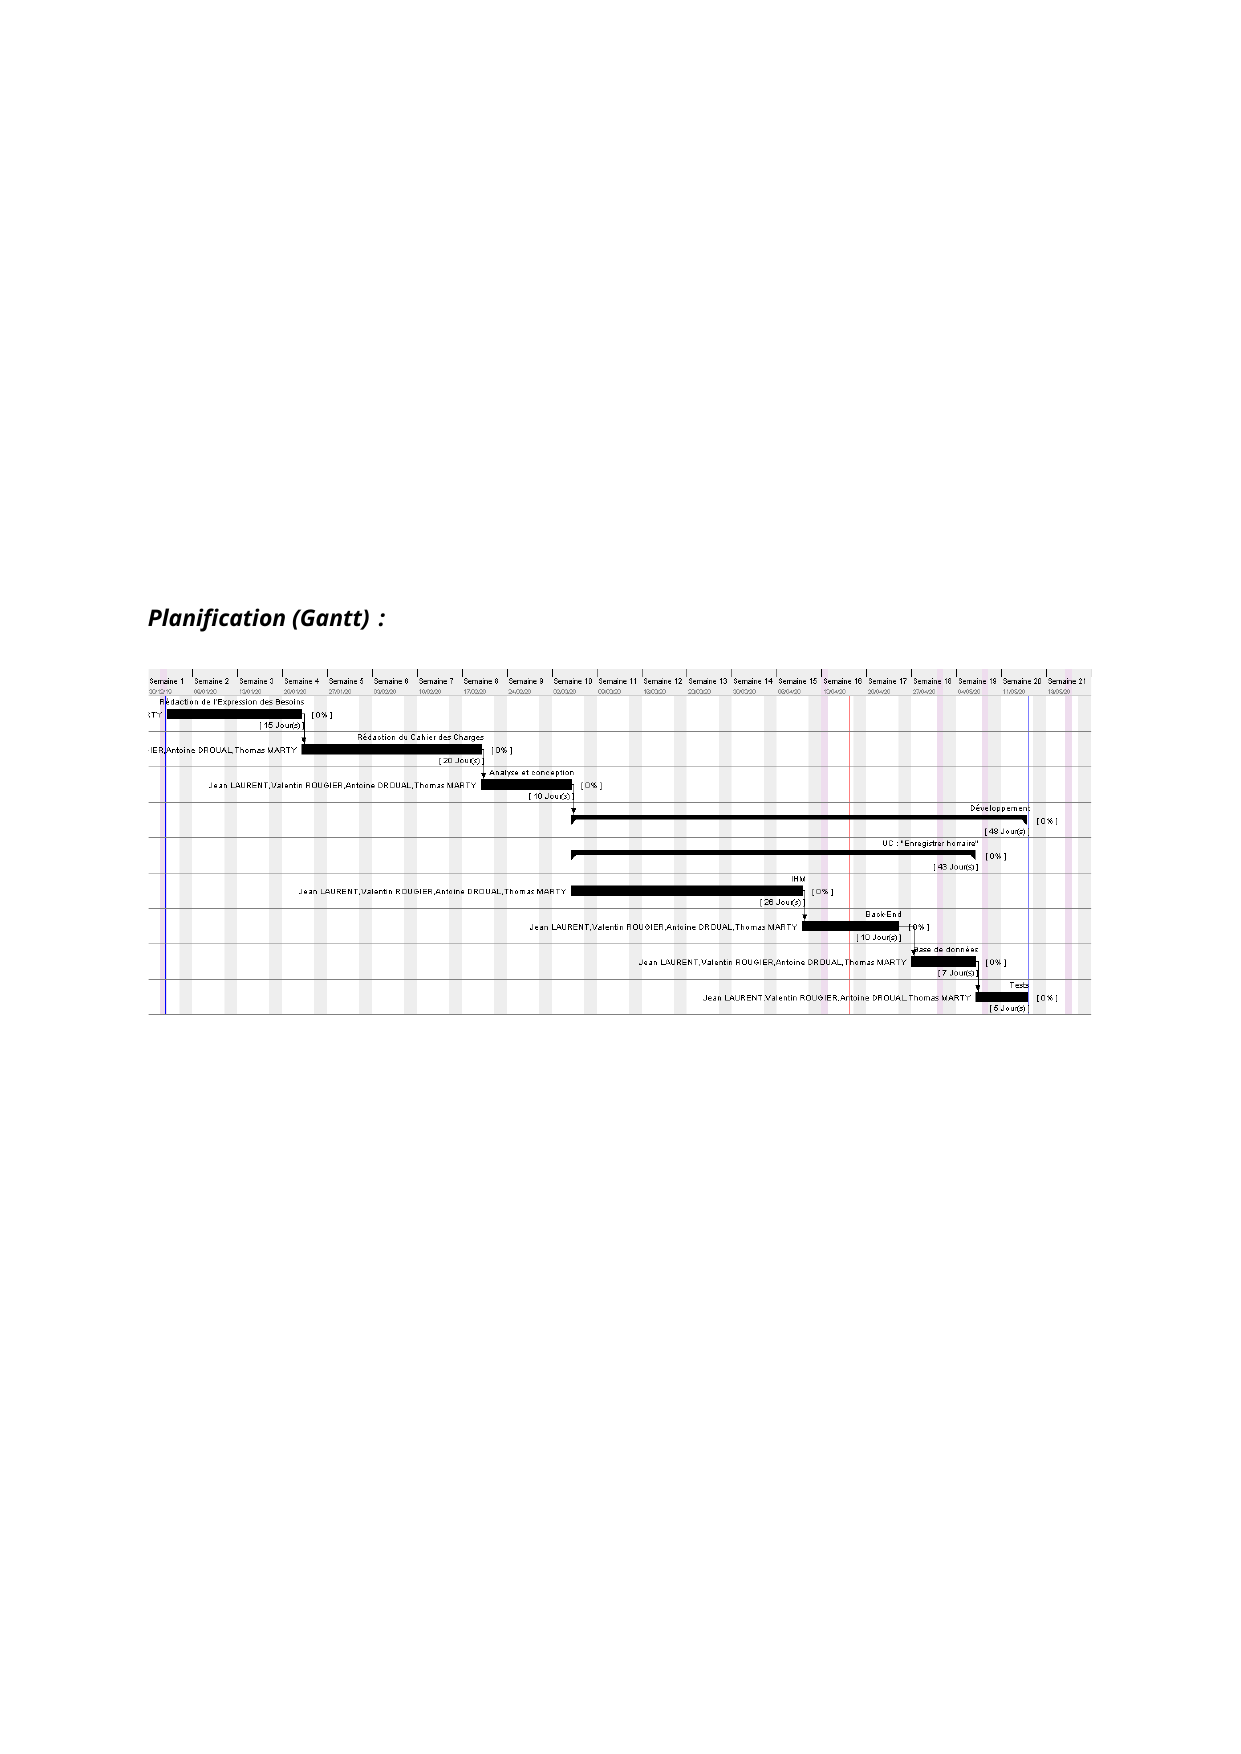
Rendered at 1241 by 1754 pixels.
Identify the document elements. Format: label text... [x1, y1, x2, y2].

text Planification (Gantt) : [148, 602, 1093, 633]
